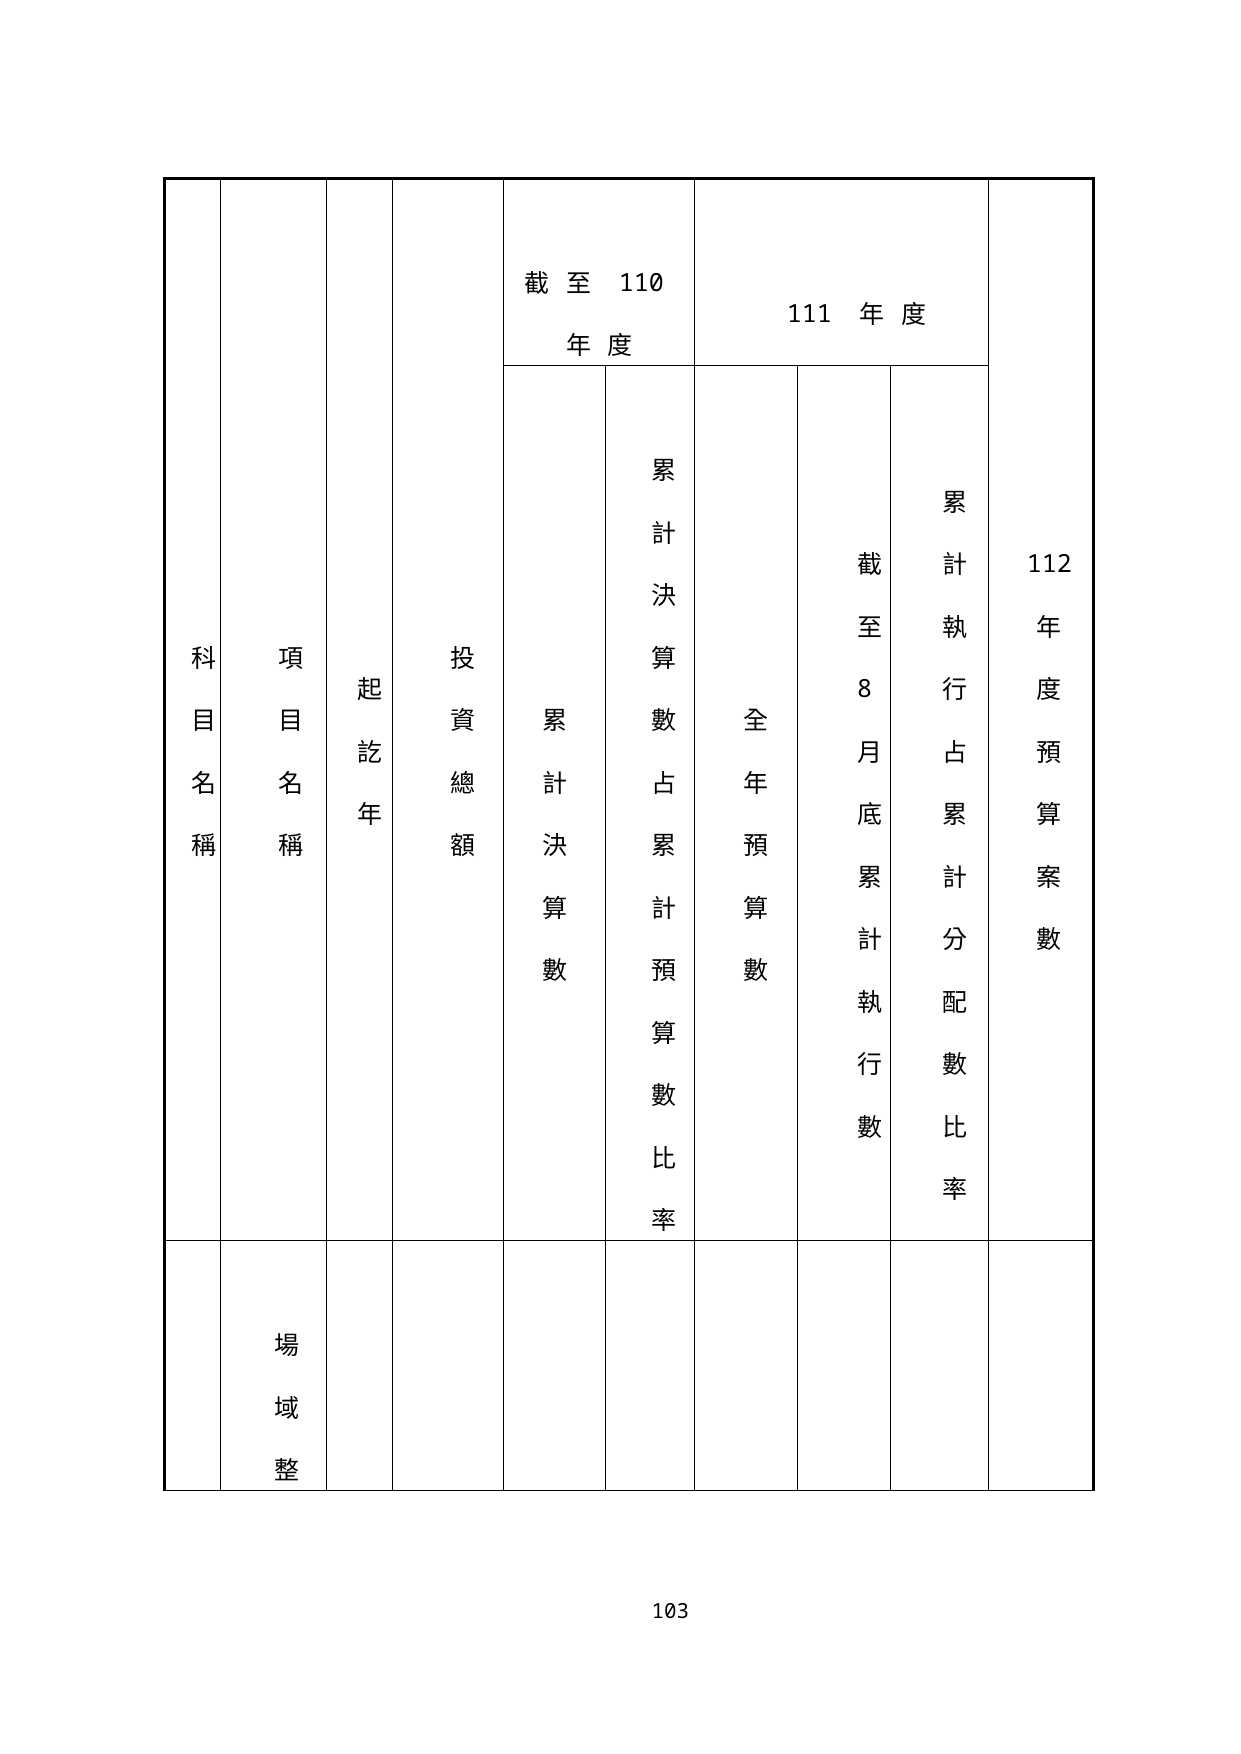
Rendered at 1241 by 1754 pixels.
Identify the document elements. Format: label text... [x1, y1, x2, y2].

table_cell 截至8月底累計執行數 [798, 366, 890, 1240]
table_cell [504, 1241, 605, 1490]
table_cell 全年預算數 [695, 366, 797, 1240]
table_cell 累計決算數 [504, 366, 605, 1240]
table_header 投資總額 [393, 180, 503, 1240]
table_cell 累計執行占累計分配數比率 [891, 366, 988, 1240]
table_cell [393, 1241, 503, 1490]
table_cell [989, 1241, 1092, 1490]
table_header 項目名稱 [221, 180, 326, 1240]
table_header 111年度 [695, 180, 988, 365]
table_header 截至110年度 [504, 180, 694, 365]
table_header 112年度預算案數 [989, 180, 1092, 1240]
table_header 科目名稱 [166, 180, 220, 1240]
table_cell [891, 1241, 988, 1490]
table_header 起訖年 [327, 180, 392, 1240]
table_cell [327, 1241, 392, 1490]
table_cell [166, 1241, 220, 1490]
table_cell [798, 1241, 890, 1490]
table_cell [606, 1241, 694, 1490]
table_cell 累計決算數占累計預算數比率 [606, 366, 694, 1240]
table_cell 場域整 [221, 1241, 326, 1490]
table_cell [695, 1241, 797, 1490]
